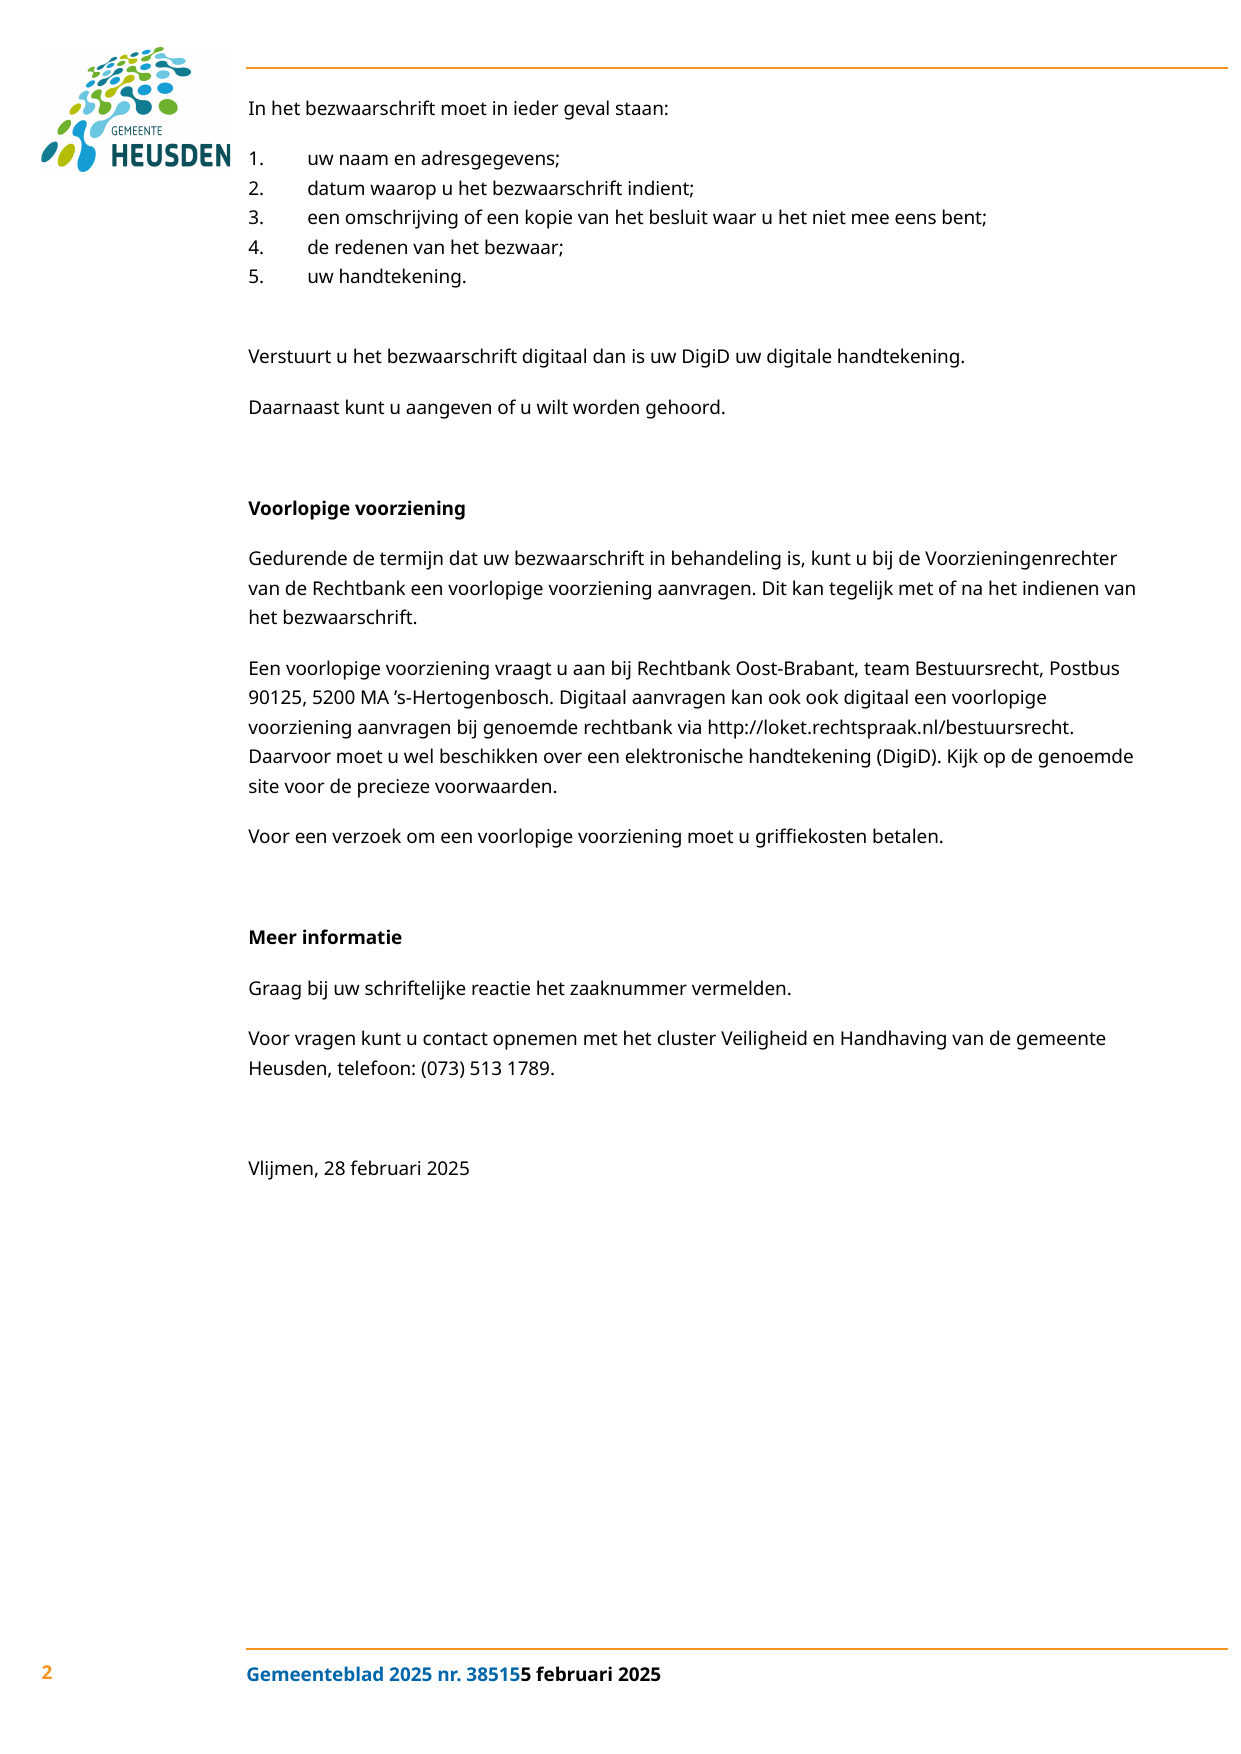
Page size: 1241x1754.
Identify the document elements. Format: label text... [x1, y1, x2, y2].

text Verstuurt u het bezwaarschrift digitaal dan is uw DigiD uw digitale handtekening. [248, 343, 1152, 369]
text Voor vragen kunt u contact opnemen met het cluster Veiligheid en Handhaving van de gemeente Heusden, telefoon: (073) 513 1789. [248, 1025, 1152, 1081]
text Voor een verzoek om een voorlopige voorziening moet u griffiekosten betalen. [248, 823, 1152, 849]
list datum waarop u het bezwaarschrift indient; [248, 175, 1152, 201]
text Vlijmen, 28 februari 2025 [248, 1156, 1152, 1181]
text Voorlopige voorziening [248, 495, 1152, 521]
list uw naam en adresgegevens; [248, 145, 1152, 171]
list uw handtekening. [248, 263, 1152, 289]
text Graag bij uw schriftelijke reactie het zaaknummer vermelden. [248, 975, 1152, 1001]
list de redenen van het bezwaar; [248, 234, 1152, 260]
list een omschrijving of een kopie van het besluit waar u het niet mee eens bent; [248, 204, 1152, 230]
picture [41, 47, 231, 172]
text Gedurende de termijn dat uw bezwaarschrift in behandeling is, kunt u bij de Voorzieningenrechter van de Rechtbank een voorlopige voorziening aanvragen. Dit kan tegelijk met of na het indienen van het bezwaarschrift. [248, 545, 1152, 630]
text Meer informatie [248, 924, 1152, 950]
text Daarnaast kunt u aangeven of u wilt worden gehoord. [248, 394, 1152, 420]
text In het bezwaarschrift moet in ieder geval staan: [248, 95, 1152, 121]
text Een voorlopige voorziening vraagt u aan bij Rechtbank Oost-Brabant, team Bestuursrecht, Postbus 90125, 5200 MA ’s-Hertogenbosch. Digitaal aanvragen kan ook ook digitaal een voorlopige voorziening aanvragen bij genoemde rechtbank via http://loket.rechtspraak.nl/bestuursrecht. Daarvoor moet u wel beschikken over een elektronische handtekening (DigiD). Kijk op de genoemde site voor de precieze voorwaarden. [248, 655, 1152, 799]
